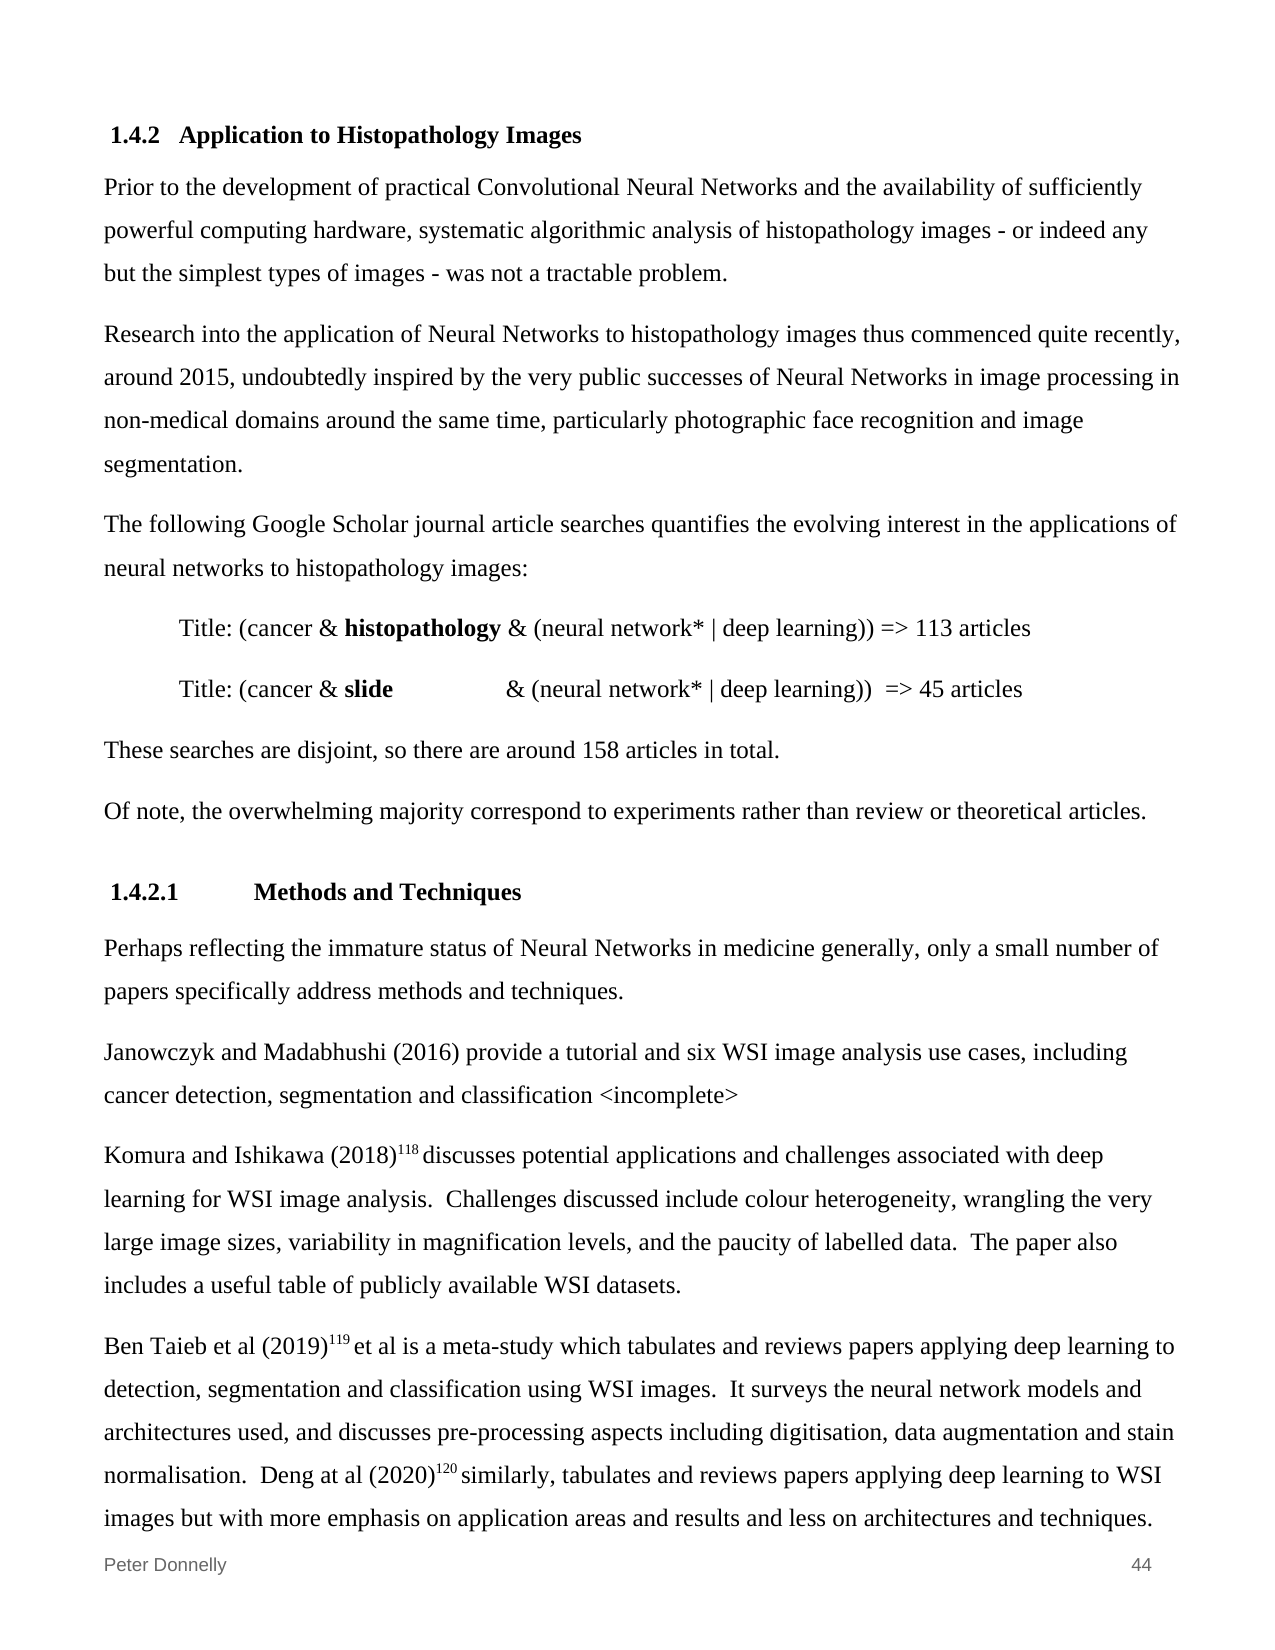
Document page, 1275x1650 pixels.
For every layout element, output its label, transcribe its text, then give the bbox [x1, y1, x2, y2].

text Komura and Ishikawa (2018) discusses potential applications and challenges associated with deep learning for WSI image analysis. Challenges discussed include colour heterogeneity, wrangling the very large image sizes, variability in magnification levels, and the paucity of labelled data. The paper also includes a useful table of publicly available WSI datasets. [103, 1141, 1181, 1299]
text These searches are disjoint, so there are around 158 articles in total. [103, 735, 1181, 764]
text Research into the application of Neural Networks to histopathology images thus commenced quite recently, around 2015, undoubtedly inspired by the very public successes of Neural Networks in image processing in non-medical domains around the same time, particularly photographic face recognition and image segmentation. [103, 319, 1181, 477]
text Title: (cancer & histopathology & (neural network* | deep learning)) => 113 articles [178, 613, 1181, 642]
subtitle Application to Histopathology Images [103, 120, 1181, 148]
text Perhaps reflecting the immature status of Neural Networks in medicine generally, only a small number of papers specifically address methods and techniques. [103, 933, 1181, 1004]
text Ben Taieb et al (2019) et al is a meta-study which tabulates and reviews papers applying deep learning to detection, segmentation and classification using WSI images. It surveys the neural network models and architectures used, and discusses pre-processing aspects including digitisation, data augmentation and stain normalisation. Deng at al (2020) similarly, tabulates and reviews papers applying deep learning to WSI images but with more emphasis on application areas and results and less on architectures and techniques. [103, 1331, 1181, 1532]
text Prior to the development of practical Convolutional Neural Networks and the availability of sufficiently powerful computing hardware, systematic algorithmic analysis of histopathology images - or indeed any but the simplest types of images - was not a tractable problem. [103, 172, 1181, 287]
text Janowczyk and Madabhushi (2016) provide a tutorial and six WSI image analysis use cases, including cancer detection, segmentation and classification <incomplete> [103, 1037, 1181, 1108]
text Title: (cancer & slide & (neural network* | deep learning)) => 45 articles [178, 674, 1181, 703]
subtitle Methods and Techniques [103, 877, 1181, 906]
text The following Google Scholar journal article searches quantifies the evolving interest in the applications of neural networks to histopathology images: [103, 509, 1181, 581]
text Of note, the overwhelming majority correspond to experiments rather than review or theoretical articles. [103, 796, 1181, 825]
